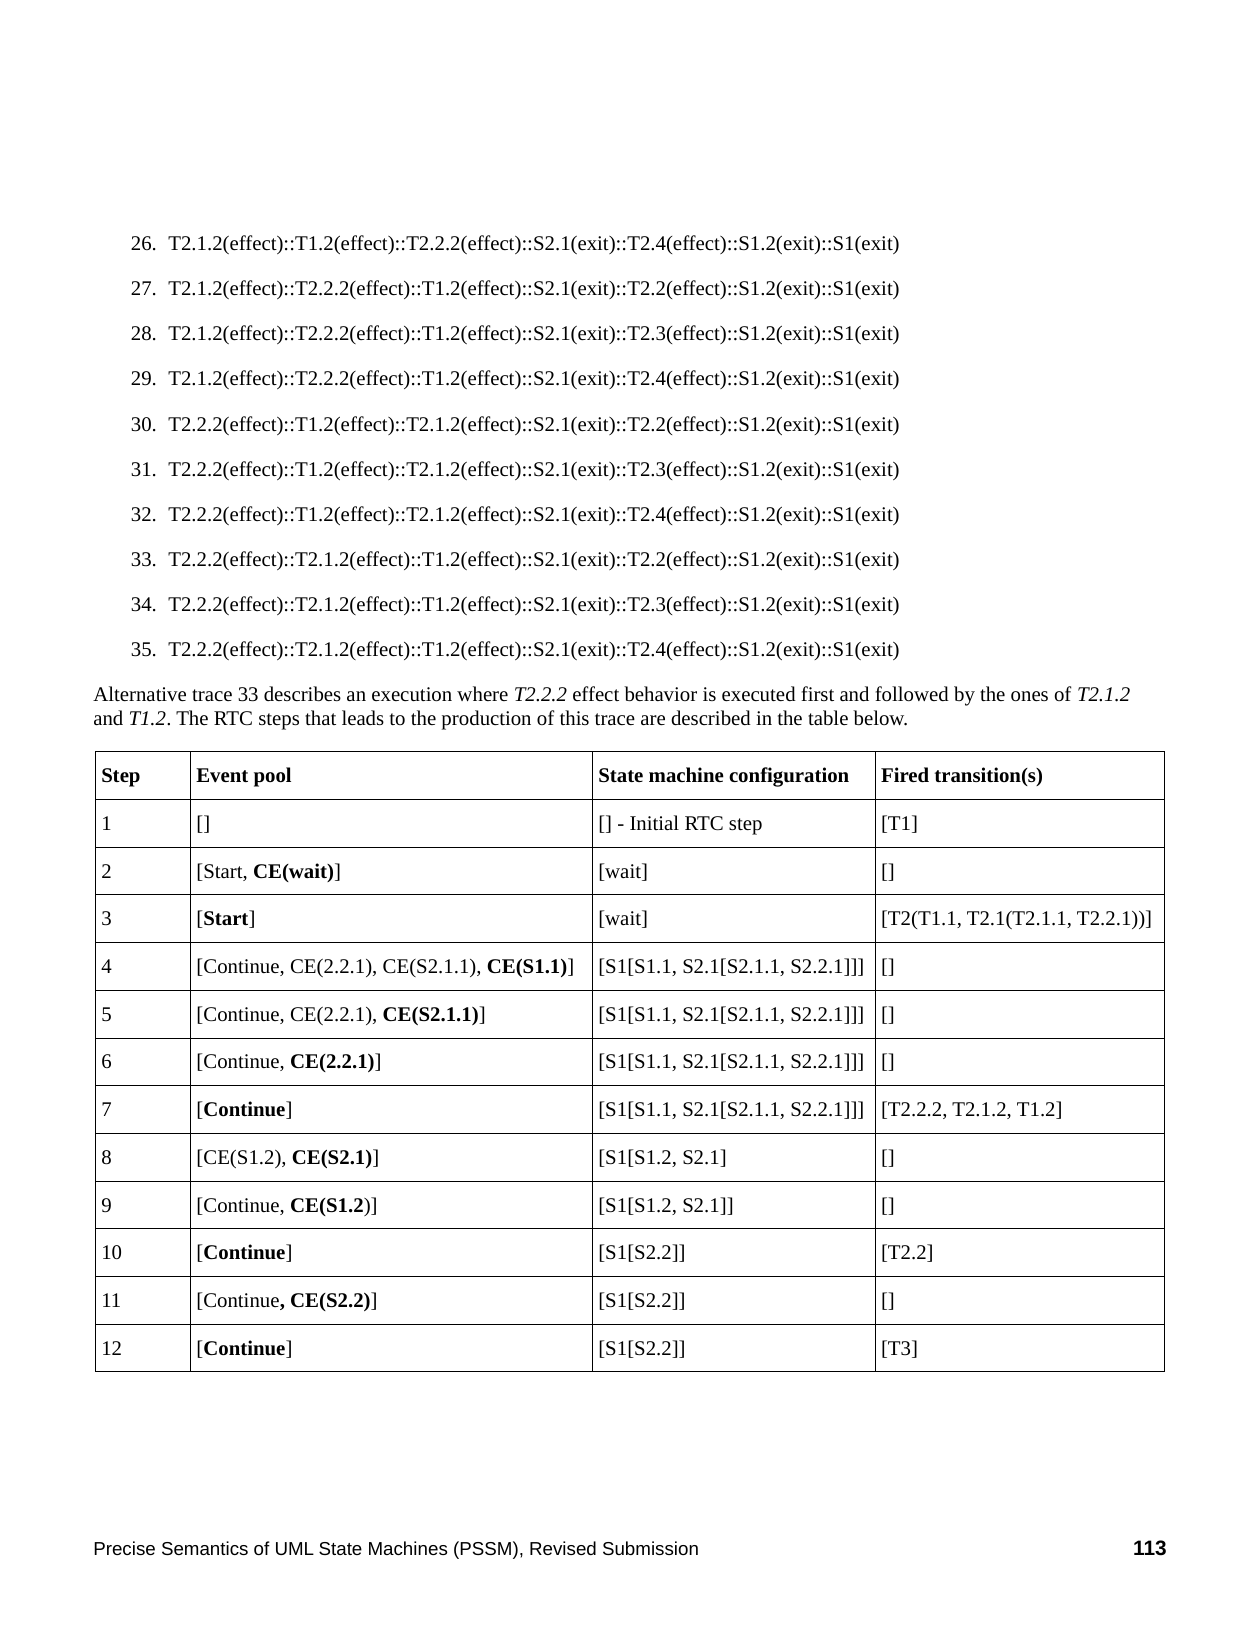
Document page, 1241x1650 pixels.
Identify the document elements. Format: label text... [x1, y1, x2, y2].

table_cell [96, 1325, 190, 1371]
list T2.2.2(effect)::T2.1.2(effect)::T1.2(effect)::S2.1(exit)::T2.3(effect)::S1.2(exit)::S1(exit) [131, 592, 1164, 616]
table_cell [593, 1086, 875, 1133]
list T2.2.2(effect)::T1.2(effect)::T2.1.2(effect)::S2.1(exit)::T2.4(effect)::S1.2(exit)::S1(exit) [131, 502, 1164, 526]
table_cell [593, 1277, 875, 1324]
table_cell [191, 1039, 592, 1085]
table_cell [876, 1039, 1164, 1085]
table_cell [96, 1182, 190, 1228]
table_cell [876, 1182, 1164, 1228]
table_header [593, 752, 875, 799]
table_cell [191, 991, 592, 1037]
table_cell [593, 991, 875, 1037]
table_header [96, 752, 190, 799]
table_cell [593, 895, 875, 942]
table_header [876, 752, 1164, 799]
list T2.1.2(effect)::T2.2.2(effect)::T1.2(effect)::S2.1(exit)::T2.4(effect)::S1.2(exit)::S1(exit) [131, 366, 1164, 390]
table_cell [876, 848, 1164, 894]
table_cell [593, 1039, 875, 1085]
table_header [191, 752, 592, 799]
list T2.2.2(effect)::T2.1.2(effect)::T1.2(effect)::S2.1(exit)::T2.4(effect)::S1.2(exit)::S1(exit) [131, 637, 1164, 661]
table_cell [96, 943, 190, 990]
table_cell [593, 1182, 875, 1228]
table_cell [593, 1325, 875, 1371]
table_cell [96, 991, 190, 1037]
table_cell [593, 800, 875, 847]
table_cell [876, 1229, 1164, 1276]
table_cell [191, 943, 592, 990]
list T2.1.2(effect)::T2.2.2(effect)::T1.2(effect)::S2.1(exit)::T2.2(effect)::S1.2(exit)::S1(exit) [131, 276, 1164, 300]
table_cell [876, 1134, 1164, 1181]
table_cell [96, 1039, 190, 1085]
table_cell [593, 943, 875, 990]
table_cell [96, 848, 190, 894]
table_cell [191, 1182, 592, 1228]
list T2.1.2(effect)::T1.2(effect)::T2.2.2(effect)::S2.1(exit)::T2.4(effect)::S1.2(exit)::S1(exit) [131, 231, 1164, 255]
table_cell [876, 943, 1164, 990]
table_cell [876, 991, 1164, 1037]
table_cell [96, 895, 190, 942]
table_cell [96, 1134, 190, 1181]
table_cell [191, 800, 592, 847]
table_cell [191, 895, 592, 942]
table_cell [96, 800, 190, 847]
table_cell [96, 1229, 190, 1276]
list T2.2.2(effect)::T1.2(effect)::T2.1.2(effect)::S2.1(exit)::T2.2(effect)::S1.2(exit)::S1(exit) [131, 411, 1164, 436]
table_cell [876, 1086, 1164, 1133]
table_cell [876, 1277, 1164, 1324]
table_cell [191, 848, 592, 894]
table_cell [96, 1277, 190, 1324]
list T2.2.2(effect)::T2.1.2(effect)::T1.2(effect)::S2.1(exit)::T2.2(effect)::S1.2(exit)::S1(exit) [131, 547, 1164, 571]
list T2.2.2(effect)::T1.2(effect)::T2.1.2(effect)::S2.1(exit)::T2.3(effect)::S1.2(exit)::S1(exit) [131, 457, 1164, 481]
table_cell [96, 1086, 190, 1133]
table_cell [593, 1229, 875, 1276]
table_cell [876, 1325, 1164, 1371]
table_cell [191, 1229, 592, 1276]
table_cell [191, 1325, 592, 1371]
list T2.1.2(effect)::T2.2.2(effect)::T1.2(effect)::S2.1(exit)::T2.3(effect)::S1.2(exit)::S1(exit) [131, 321, 1164, 345]
table_cell [593, 1134, 875, 1181]
text Alternative trace 33 describes an execution where T2.2.2 effect behavior is executed first and followed by the ones of T2.1.2 and T1.2. The RTC steps that leads to the production of this trace are described in the table below. [93, 682, 1164, 730]
table_cell [191, 1086, 592, 1133]
table_cell [191, 1134, 592, 1181]
table_cell [876, 800, 1164, 847]
table_cell [876, 895, 1164, 942]
table_cell [593, 848, 875, 894]
table_cell [191, 1277, 592, 1324]
